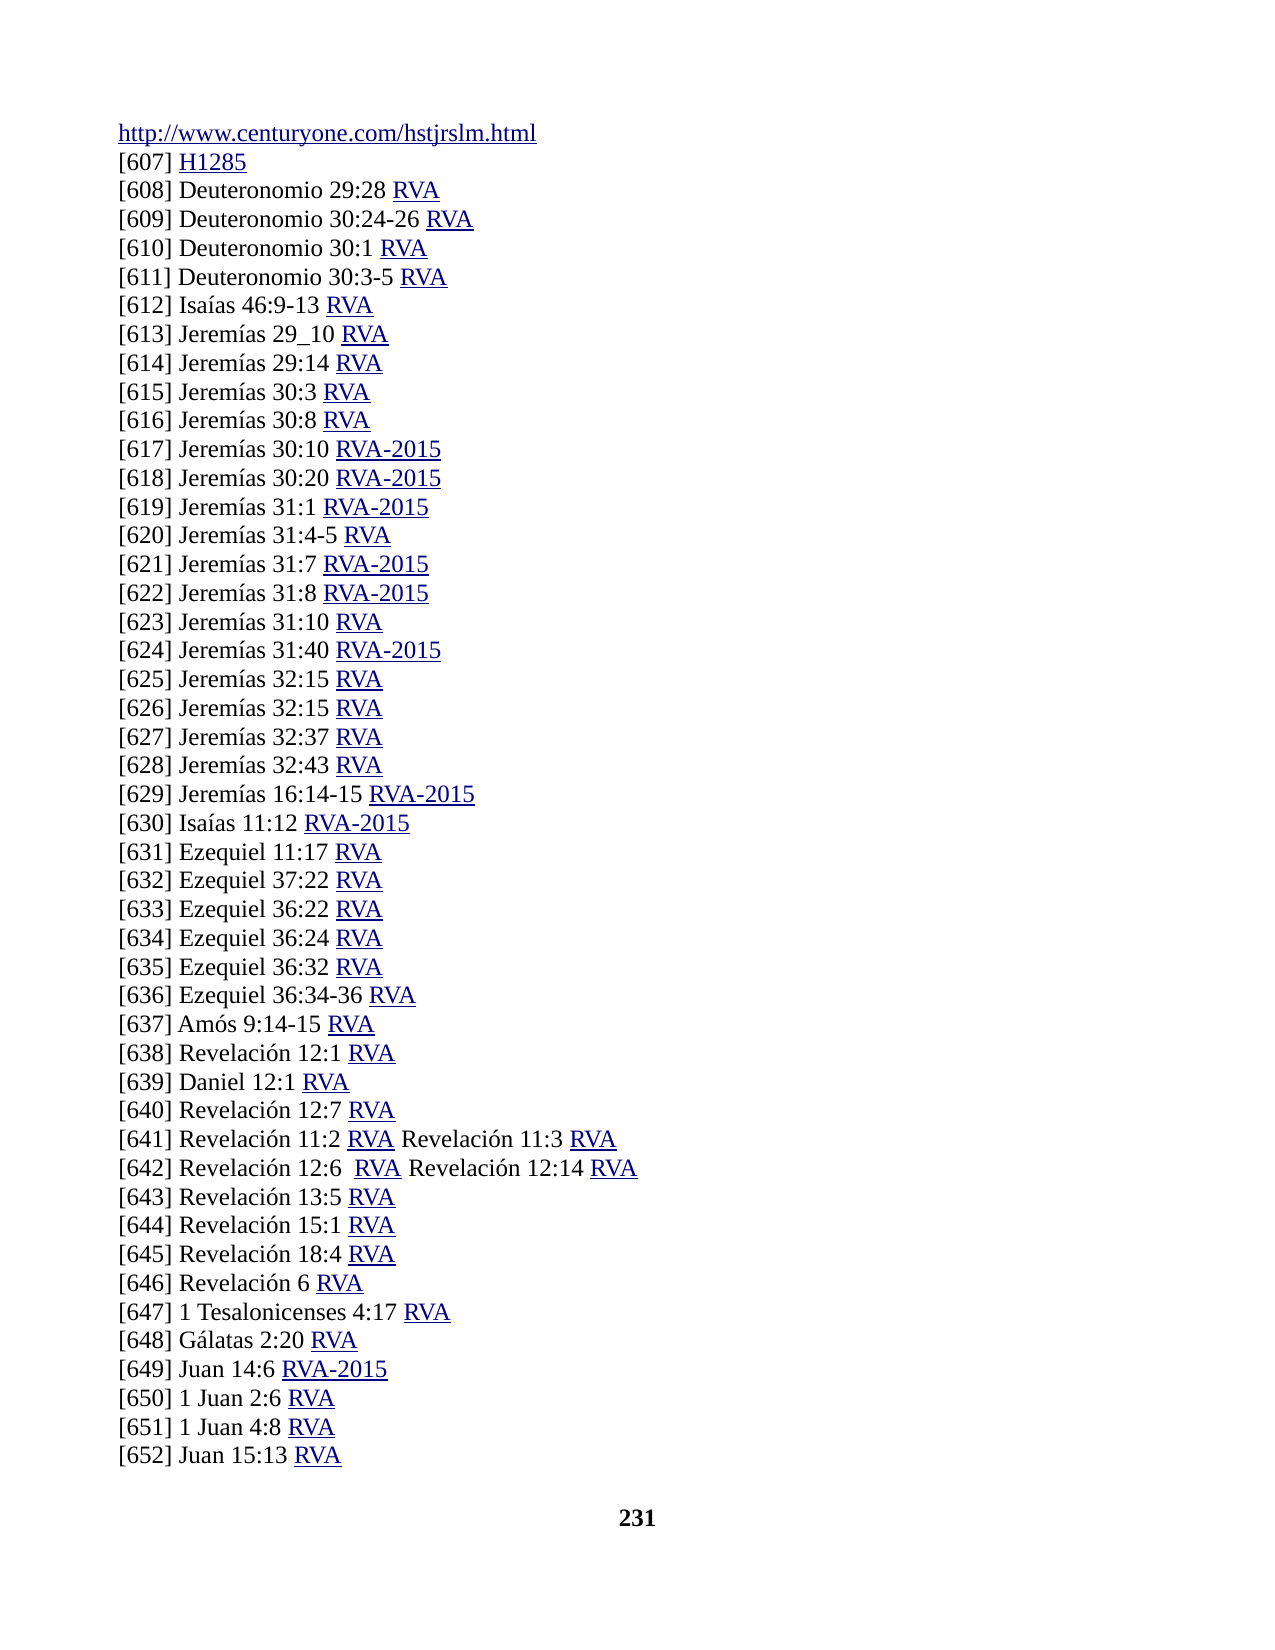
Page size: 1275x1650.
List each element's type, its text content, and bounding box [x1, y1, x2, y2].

text Juan 14:6 RVA-2015 [118, 1354, 1157, 1383]
text 1 Juan 2:6 RVA [118, 1383, 1157, 1412]
text Ezequiel 36:22 RVA [118, 894, 1157, 923]
text Deuteronomio 30:1 RVA [118, 233, 1157, 262]
text Jeremías 32:15 RVA [118, 693, 1157, 722]
text Jeremías 16:14-15 RVA-2015 [118, 779, 1157, 808]
text Ezequiel 36:24 RVA [118, 923, 1157, 952]
text Jeremías 29:14 RVA [118, 348, 1157, 377]
text Isaías 46:9-13 RVA [118, 291, 1157, 319]
text Deuteronomio 29:28 RVA [118, 176, 1157, 204]
text Revelación 13:5 RVA [118, 1182, 1157, 1211]
text Amós 9:14-15 RVA [118, 1009, 1157, 1038]
text 1 Tesalonicenses 4:17 RVA [118, 1297, 1157, 1326]
text Revelación 6 RVA [118, 1268, 1157, 1297]
text Ezequiel 11:17 RVA [118, 837, 1157, 866]
text H1285 [118, 147, 1157, 176]
text Jeremías 31:10 RVA [118, 607, 1157, 636]
text Revelación 11:2 RVA Revelación 11:3 RVA [118, 1124, 1157, 1153]
text Jeremías 32:43 RVA [118, 751, 1157, 779]
text Jeremías 31:8 RVA-2015 [118, 578, 1157, 607]
text Jeremías 31:4-5 RVA [118, 521, 1157, 549]
text Jeremías 30:8 RVA [118, 406, 1157, 434]
text Juan 15:13 RVA [118, 1441, 1157, 1469]
text Jeremías 31:7 RVA-2015 [118, 549, 1157, 578]
text 1 Juan 4:8 RVA [118, 1412, 1157, 1441]
text Ezequiel 36:32 RVA [118, 952, 1157, 981]
text http://www.centuryone.com/hstjrslm.html [118, 118, 1157, 147]
text Ezequiel 36:34-36 RVA [118, 981, 1157, 1009]
text Revelación 18:4 RVA [118, 1239, 1157, 1268]
text Revelación 12:6 RVA Revelación 12:14 RVA [118, 1153, 1157, 1182]
text Revelación 12:1 RVA [118, 1038, 1157, 1067]
text Revelación 12:7 RVA [118, 1096, 1157, 1124]
text Jeremías 30:20 RVA-2015 [118, 463, 1157, 492]
text Revelación 15:1 RVA [118, 1211, 1157, 1239]
text Deuteronomio 30:24-26 RVA [118, 204, 1157, 233]
text Jeremías 32:15 RVA [118, 664, 1157, 693]
text Deuteronomio 30:3-5 RVA [118, 262, 1157, 291]
text Gálatas 2:20 RVA [118, 1326, 1157, 1354]
text Jeremías 29_10 RVA [118, 319, 1157, 348]
text Jeremías 31:40 RVA-2015 [118, 636, 1157, 664]
text Jeremías 31:1 RVA-2015 [118, 492, 1157, 521]
text Ezequiel 37:22 RVA [118, 866, 1157, 894]
text Daniel 12:1 RVA [118, 1067, 1157, 1096]
text Jeremías 32:37 RVA [118, 722, 1157, 751]
text Jeremías 30:10 RVA-2015 [118, 434, 1157, 463]
text Jeremías 30:3 RVA [118, 377, 1157, 406]
text Isaías 11:12 RVA-2015 [118, 808, 1157, 837]
